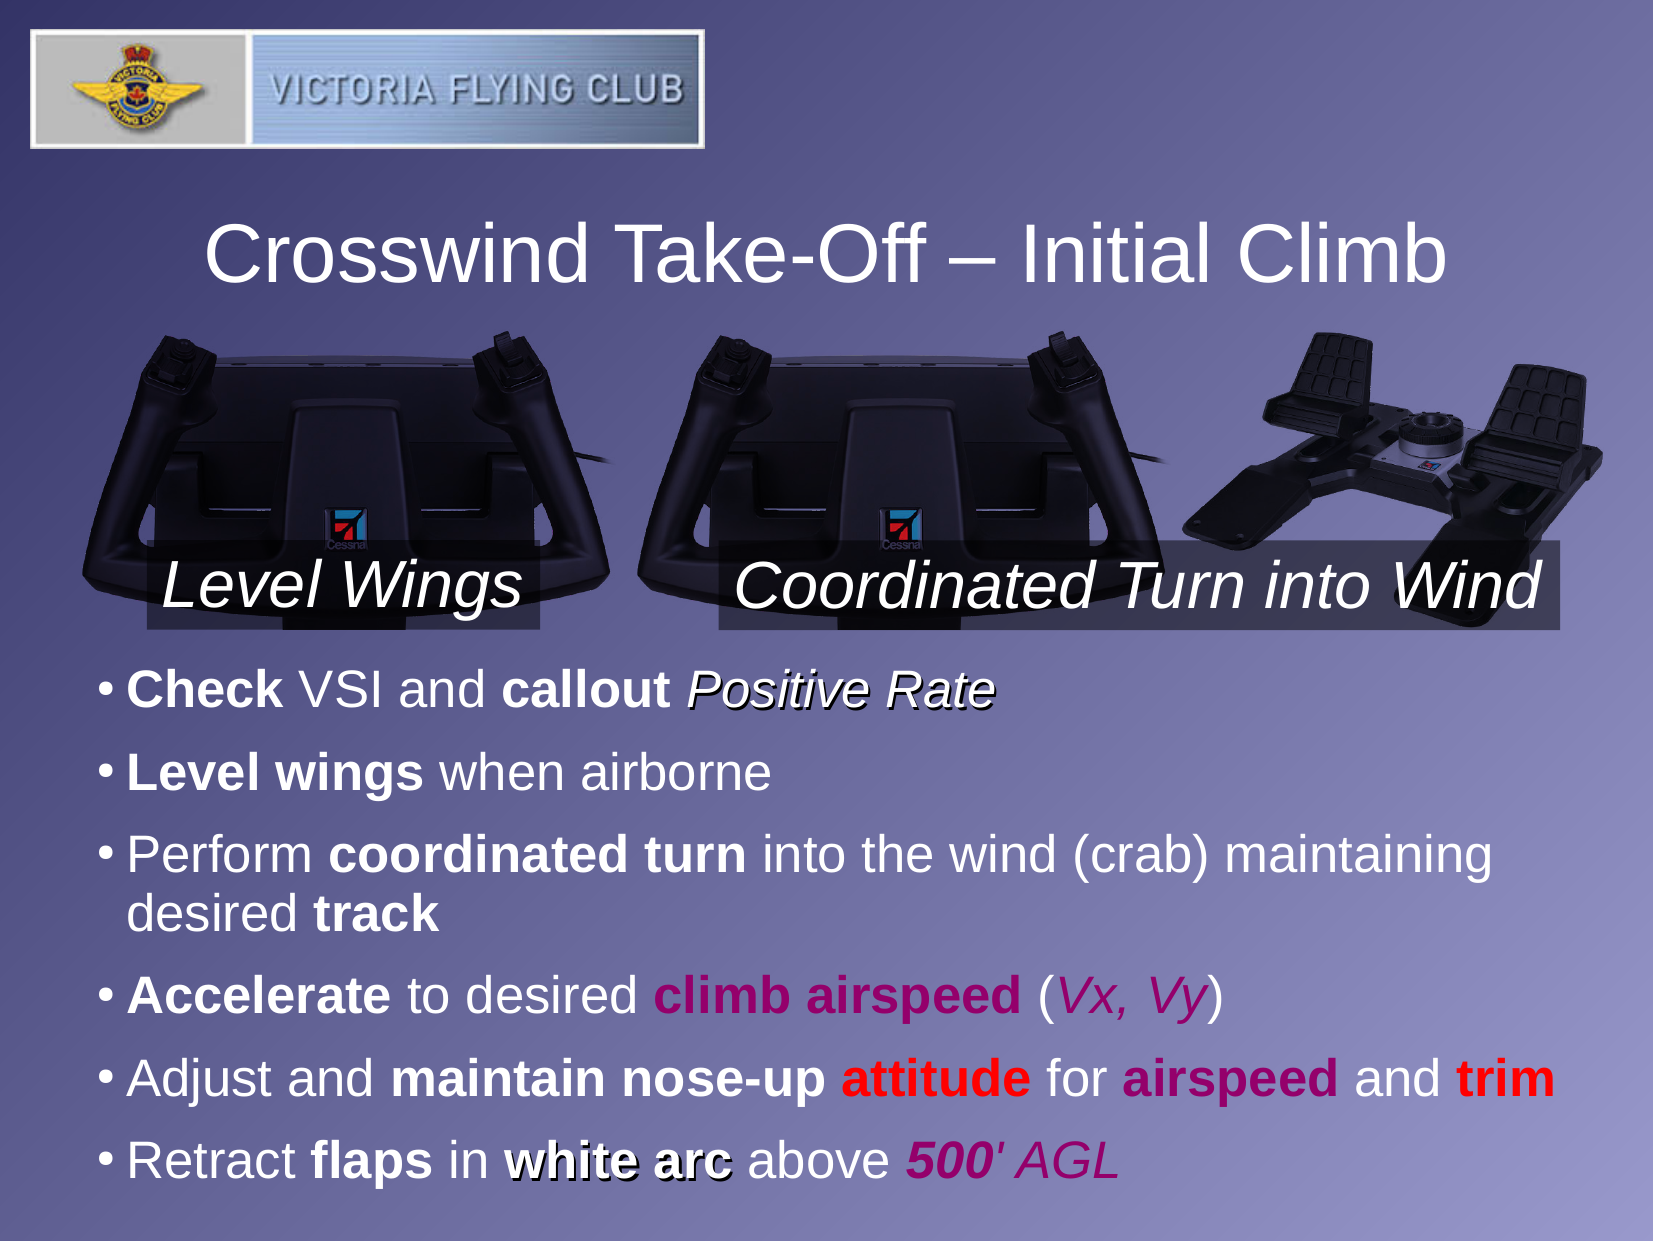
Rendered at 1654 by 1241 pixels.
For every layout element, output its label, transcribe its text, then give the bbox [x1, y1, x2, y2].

text_box Coordinated Turn into Wind [718, 540, 1561, 631]
picture [30, 29, 705, 149]
text_box Level Wings [146, 540, 541, 630]
picture [1180, 329, 1606, 631]
picture [630, 329, 1171, 631]
list Check VSI and callout Positive Rate Level wings when airborne Perform coordinated turn into the wind (crab) maintaining desired track Accelerate to desired climb airspeed (Vx, Vy) Adjust and maintain nose-up attitude for airspeed and trim Retract flaps in white arc above 500' AGL [82, 660, 1571, 1201]
title Crosswind Take-Off – Initial Climb [82, 150, 1571, 358]
picture [75, 329, 616, 630]
